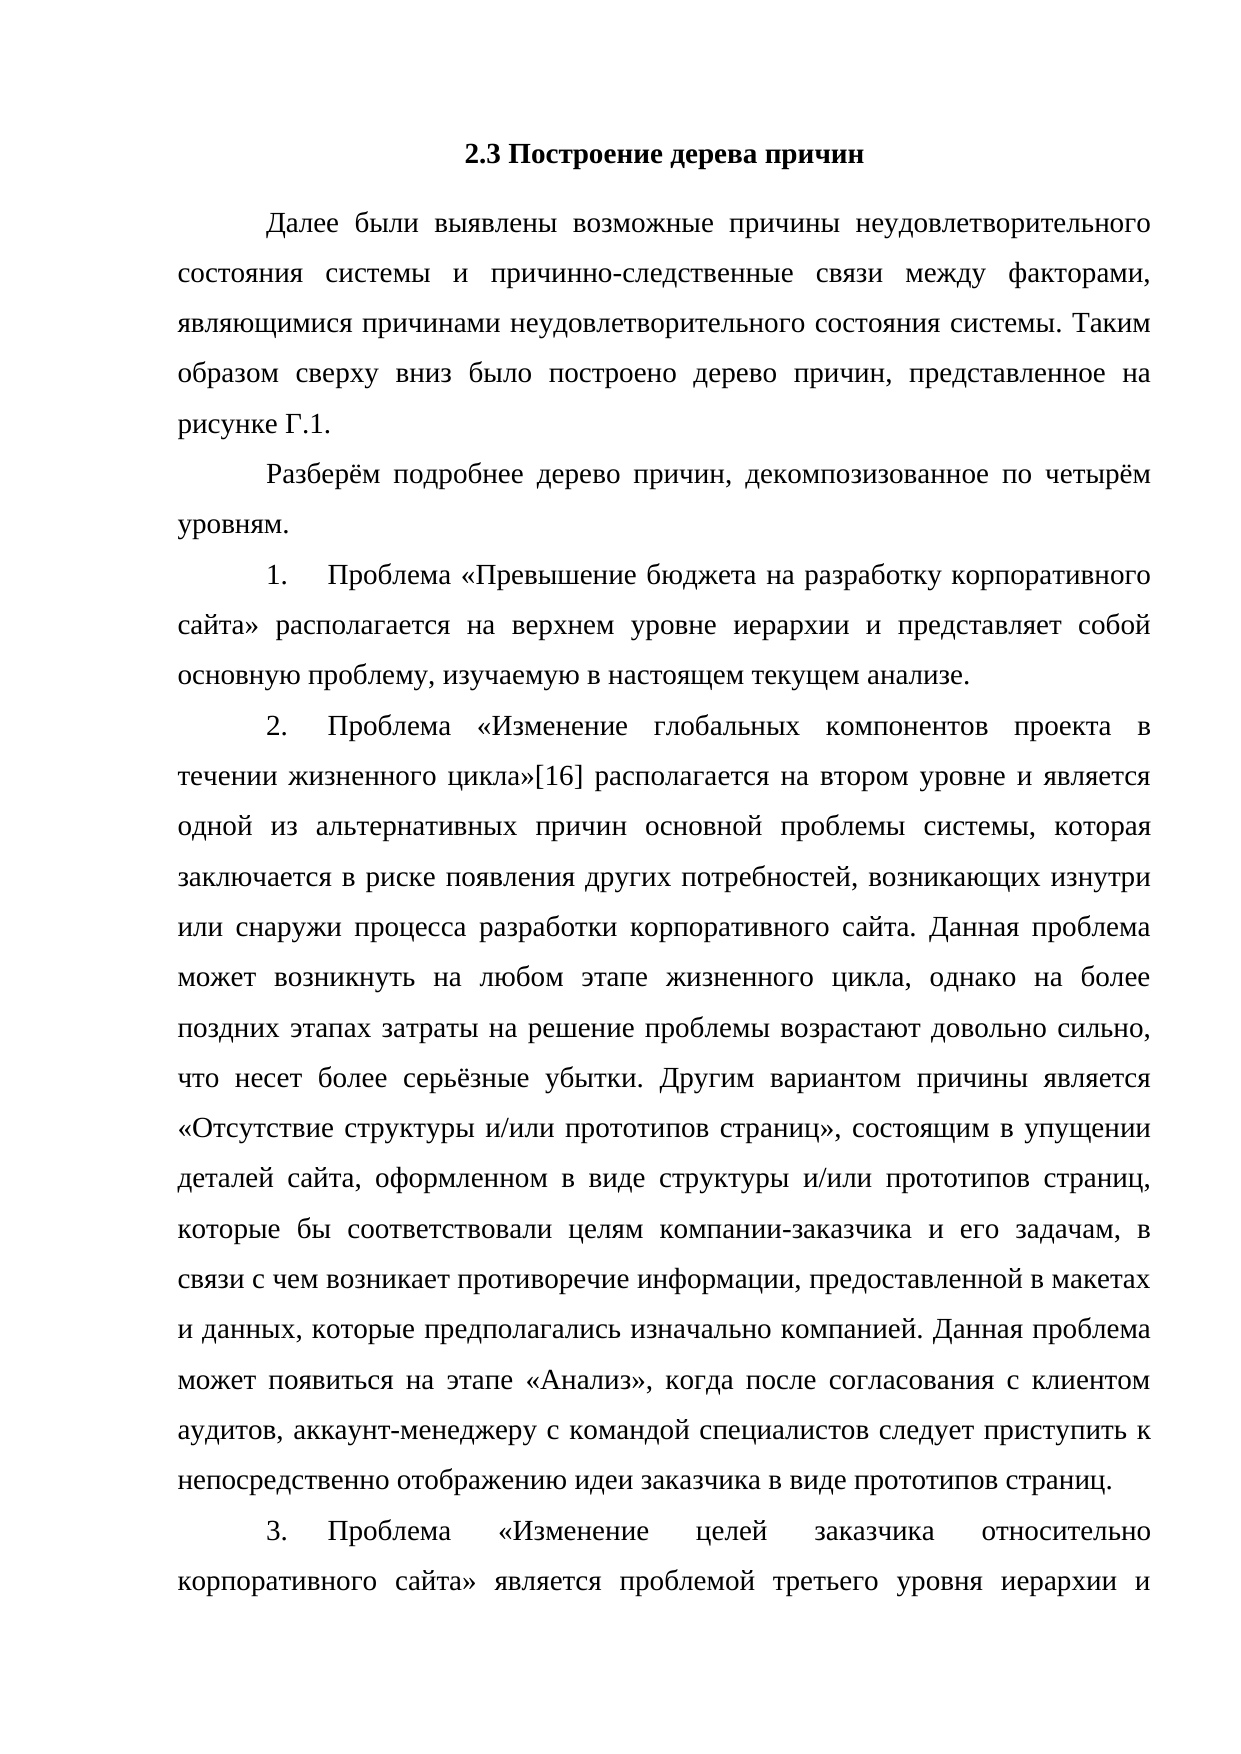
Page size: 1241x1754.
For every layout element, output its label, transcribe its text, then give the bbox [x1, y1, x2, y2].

text Далее были выявлены возможные причины неудовлетворительного состояния системы и причинно-следственные связи между факторами, являющимися причинами неудовлетворительного состояния системы. Таким образом сверху вниз было построено дерево причин, представленное на рисунке Г.1. [177, 205, 1152, 439]
subtitle 2.3 Построение дерева причин [177, 136, 1152, 169]
text Разберём подробнее дерево причин, декомпозизованное по четырём уровням. [177, 456, 1152, 540]
list Проблема «Изменение целей заказчика относительно корпоративного сайта» является проблемой третьего уровня иерархии и [177, 1513, 1152, 1597]
list Проблема «Изменение глобальных компонентов проекта в течении жизненного цикла»[16] располагается на втором уровне и является одной из альтернативных причин основной проблемы системы, которая заключается в риске появления других потребностей, возникающих изнутри или снаружи процесса разработки корпоративного сайта. Данная проблема может возникнуть на любом этапе жизненного цикла, однако на более поздних этапах затраты на решение проблемы возрастают довольно сильно, что несет более серьёзные убытки. Другим вариантом причины является «Отсутствие структуры и/или прототипов страниц», состоящим в упущении деталей сайта, оформленном в виде структуры и/или прототипов страниц, которые бы соответствовали целям компании-заказчика и его задачам, в связи с чем возникает противоречие информации, предоставленной в макетах и данных, которые предполагались изначально компанией. Данная проблема может появиться на этапе «Анализ», когда после согласования с клиентом аудитов, аккаунт-менеджеру с командой специалистов следует приступить к непосредственно отображению идеи заказчика в виде прототипов страниц. [177, 708, 1152, 1496]
list Проблема «Превышение бюджета на разработку корпоративного сайта» располагается на верхнем уровне иерархии и представляет собой основную проблему, изучаемую в настоящем текущем анализе. [177, 557, 1152, 691]
